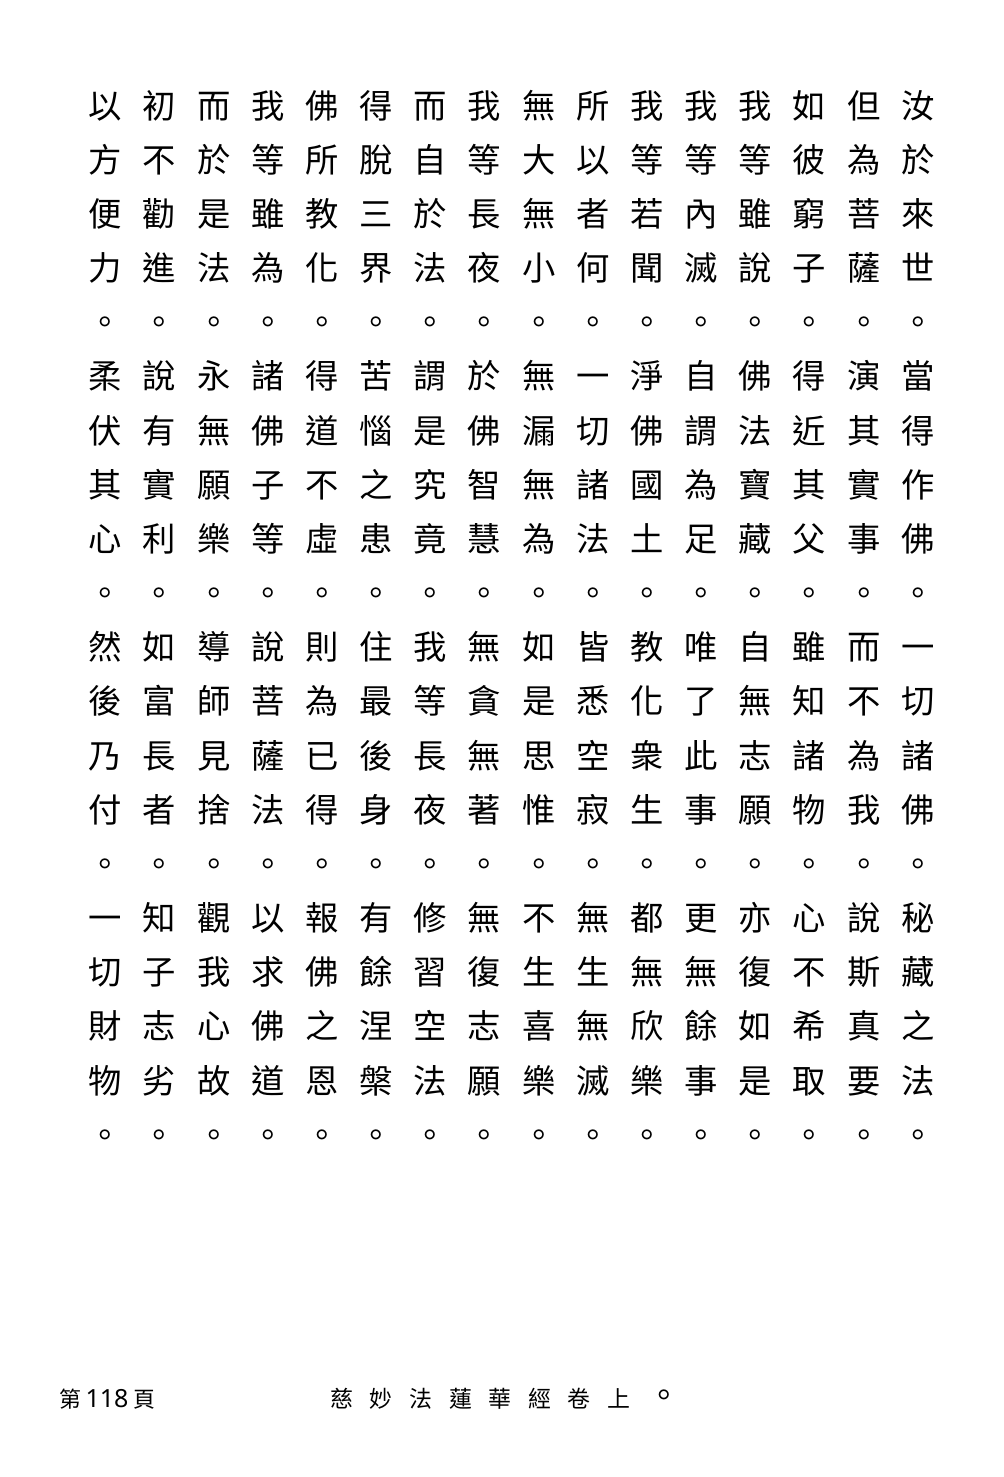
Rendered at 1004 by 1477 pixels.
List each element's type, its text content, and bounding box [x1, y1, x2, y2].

text 我等長夜。於佛智慧。無貪無著。無復志願。 [457, 88, 512, 1363]
text 而自於法。謂是究竟。我等長夜。修習空法。 [403, 88, 457, 1363]
text 所以者何。一切諸法。皆悉空寂。無生無滅。 [566, 88, 620, 1363]
text 我等若聞。淨佛國土。教化衆生。都無欣樂。 [620, 88, 674, 1363]
text 初不勸進。說有實利。如富長者。知子志劣。 [132, 88, 187, 1363]
text 無大無小。無漏無為。如是思惟。不生喜樂。 [512, 88, 566, 1363]
text 如彼窮子。得近其父。雖知諸物。心不希取。 [782, 88, 837, 1363]
text 汝於來世。當得作佛。一切諸佛。秘藏之法。 [891, 88, 945, 1363]
text 我等雖為。諸佛子等。說菩薩法。以求佛道。 [241, 88, 295, 1363]
text 我等內滅。自謂為足。唯了此事。更無餘事。 [674, 88, 728, 1363]
text 我等雖說。佛法寶藏。自無志願。亦復如是。 [728, 88, 782, 1363]
text 得脫三界。苦惱之患。住最後身。有餘涅槃。 [349, 88, 403, 1363]
text 但為菩薩。演其實事。而不為我。說斯真要。 [837, 88, 891, 1363]
text 佛所教化。得道不虛。則為已得。報佛之恩。 [295, 88, 349, 1363]
text 以方便力。柔伏其心。然後乃付。一切財物。 [78, 88, 132, 1363]
text 而於是法。永無願樂。導師見捨。觀我心故。 [187, 88, 241, 1363]
